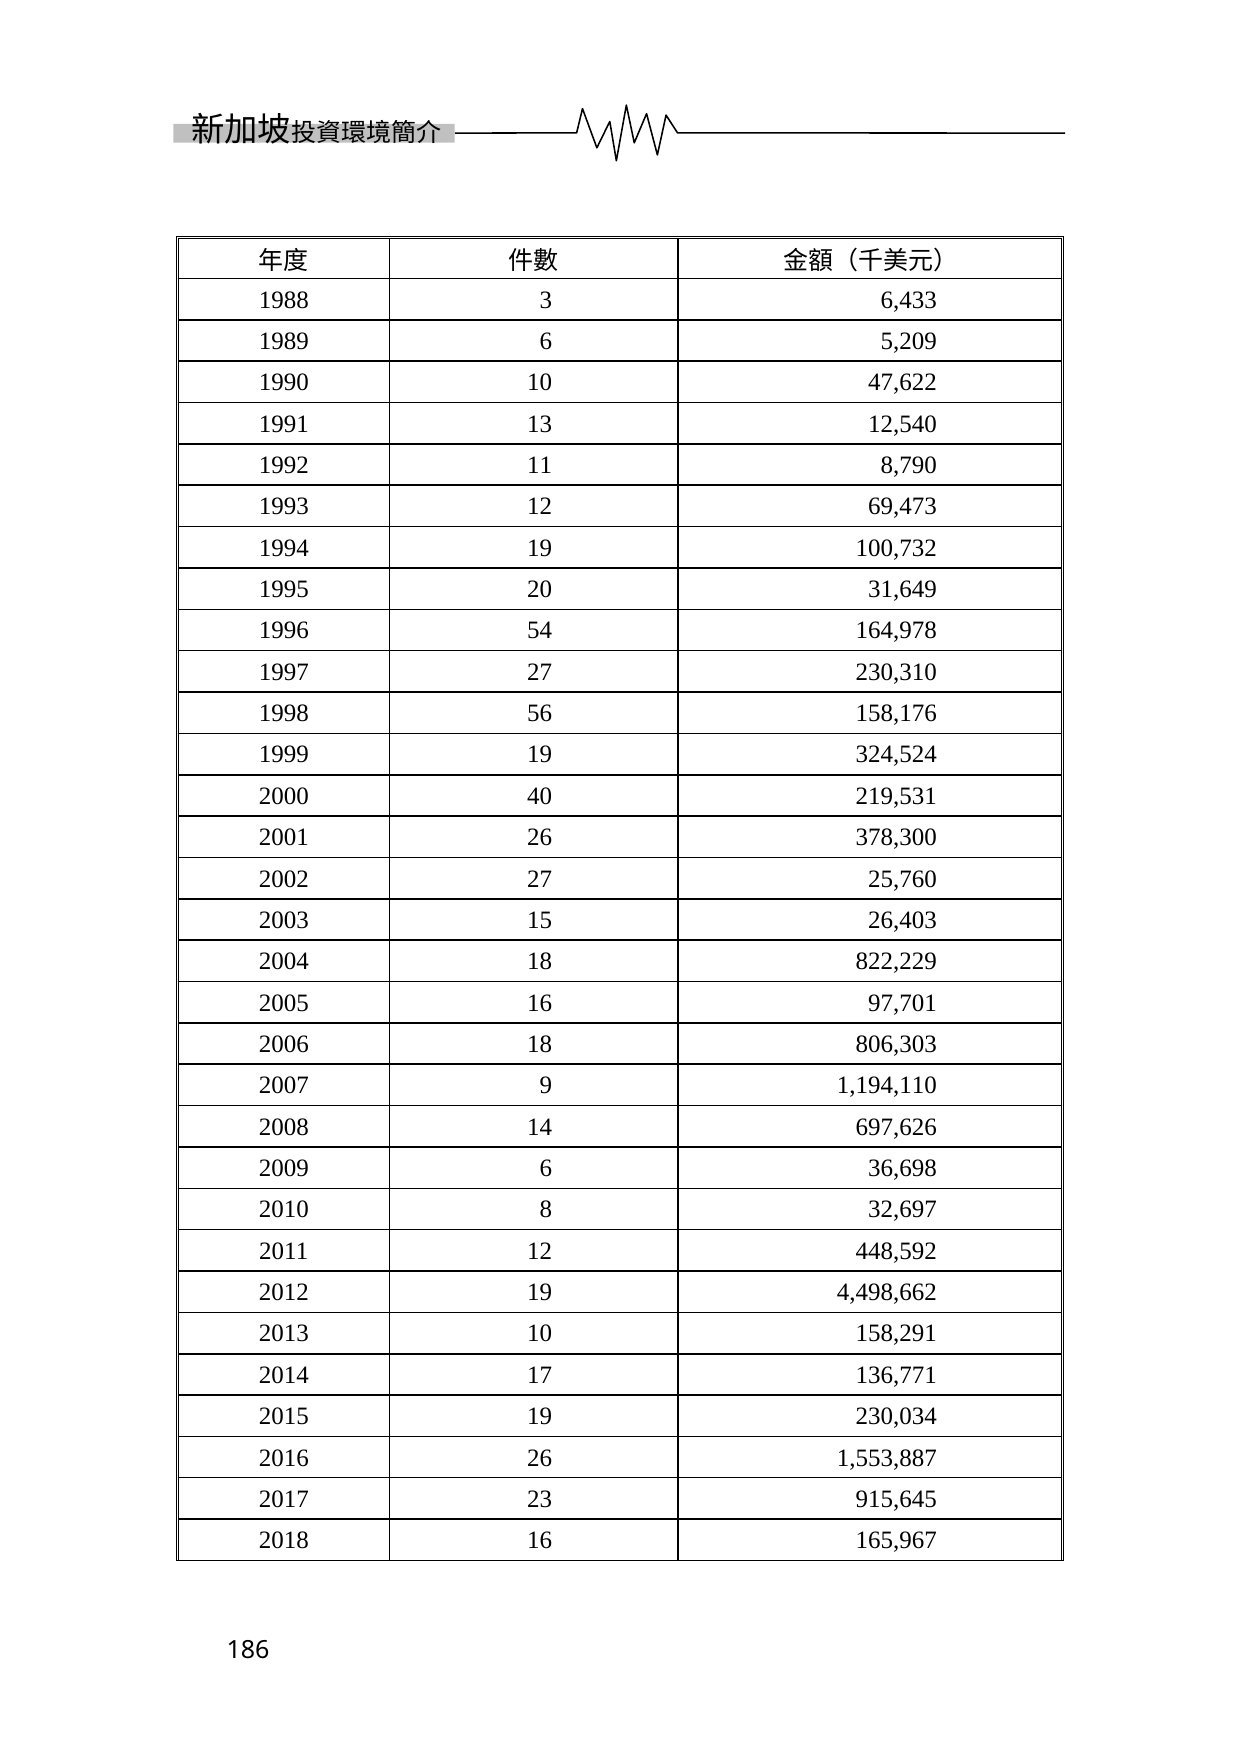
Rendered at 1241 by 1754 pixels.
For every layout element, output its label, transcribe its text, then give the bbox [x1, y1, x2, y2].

table_cell 12 [390, 486, 677, 526]
table_cell 19 [390, 527, 677, 567]
table_cell 697,626 [679, 1106, 1061, 1146]
table_cell 136,771 [679, 1355, 1061, 1394]
table_cell 378,300 [679, 817, 1061, 857]
table_cell 100,732 [679, 527, 1061, 567]
table_cell 1995 [179, 569, 389, 608]
table_cell 1988 [179, 279, 389, 319]
table_header 年度 [179, 239, 389, 278]
table_cell 219,531 [679, 776, 1061, 815]
table_cell 16 [390, 982, 677, 1022]
table_cell 16 [390, 1520, 677, 1559]
table_cell 17 [390, 1355, 677, 1394]
table_cell 806,303 [679, 1024, 1061, 1063]
table_cell 8 [390, 1189, 677, 1229]
table_cell 5,209 [679, 321, 1061, 360]
table_cell 2013 [179, 1313, 389, 1353]
table_cell 27 [390, 651, 677, 691]
table_cell 2012 [179, 1272, 389, 1311]
table_cell 2015 [179, 1396, 389, 1436]
table_cell 1996 [179, 610, 389, 650]
table_cell 164,978 [679, 610, 1061, 650]
table_cell 97,701 [679, 982, 1061, 1022]
table_cell 12,540 [679, 403, 1061, 443]
table_cell 2007 [179, 1065, 389, 1105]
table_cell 2018 [179, 1520, 389, 1559]
table_cell 11 [390, 445, 677, 484]
table_cell 2006 [179, 1024, 389, 1063]
table_cell 230,310 [679, 651, 1061, 691]
table_cell 230,034 [679, 1396, 1061, 1436]
table_cell 1989 [179, 321, 389, 360]
table_cell 19 [390, 1396, 677, 1436]
table_cell 158,291 [679, 1313, 1061, 1353]
table_cell 2001 [179, 817, 389, 857]
table_cell 2000 [179, 776, 389, 815]
table_cell 19 [390, 734, 677, 774]
table_cell 1992 [179, 445, 389, 484]
table_cell 18 [390, 1024, 677, 1063]
table_cell 1991 [179, 403, 389, 443]
table_cell 165,967 [679, 1520, 1061, 1559]
table_cell 40 [390, 776, 677, 815]
table_cell 1,553,887 [679, 1437, 1061, 1477]
table_header 金額（千美元） [679, 239, 1061, 278]
table_cell 13 [390, 403, 677, 443]
table_cell 2003 [179, 900, 389, 939]
table_cell 6,433 [679, 279, 1061, 319]
table_cell 27 [390, 858, 677, 898]
table_cell 1997 [179, 651, 389, 691]
table_cell 2014 [179, 1355, 389, 1394]
table_cell 23 [390, 1478, 677, 1518]
table_cell 31,649 [679, 569, 1061, 608]
table_cell 47,622 [679, 362, 1061, 402]
table_cell 18 [390, 941, 677, 981]
table_cell 448,592 [679, 1230, 1061, 1270]
table_cell 25,760 [679, 858, 1061, 898]
table_cell 915,645 [679, 1478, 1061, 1518]
table_cell 69,473 [679, 486, 1061, 526]
table_cell 19 [390, 1272, 677, 1311]
table_cell 1,194,110 [679, 1065, 1061, 1105]
table_cell 10 [390, 1313, 677, 1353]
table_cell 32,697 [679, 1189, 1061, 1229]
table_cell 14 [390, 1106, 677, 1146]
table_cell 20 [390, 569, 677, 608]
table_cell 2017 [179, 1478, 389, 1518]
table_cell 2011 [179, 1230, 389, 1270]
table_cell 54 [390, 610, 677, 650]
table_cell 822,229 [679, 941, 1061, 981]
table_cell 36,698 [679, 1148, 1061, 1187]
table_cell 2010 [179, 1189, 389, 1229]
table_cell 1993 [179, 486, 389, 526]
table_cell 8,790 [679, 445, 1061, 484]
table_cell 3 [390, 279, 677, 319]
table_cell 15 [390, 900, 677, 939]
table_cell 2002 [179, 858, 389, 898]
table_cell 2009 [179, 1148, 389, 1187]
table_cell 9 [390, 1065, 677, 1105]
table_cell 6 [390, 321, 677, 360]
table_cell 4,498,662 [679, 1272, 1061, 1311]
table_cell 2005 [179, 982, 389, 1022]
table_cell 2004 [179, 941, 389, 981]
table_cell 158,176 [679, 693, 1061, 732]
table_cell 26,403 [679, 900, 1061, 939]
table_cell 6 [390, 1148, 677, 1187]
table_cell 1998 [179, 693, 389, 732]
table_cell 10 [390, 362, 677, 402]
table_cell 1994 [179, 527, 389, 567]
table_cell 56 [390, 693, 677, 732]
table_cell 2016 [179, 1437, 389, 1477]
table_cell 12 [390, 1230, 677, 1270]
table_cell 26 [390, 817, 677, 857]
table_header 件數 [390, 239, 677, 278]
table_cell 324,524 [679, 734, 1061, 774]
table_cell 2008 [179, 1106, 389, 1146]
table_cell 1990 [179, 362, 389, 402]
table_cell 1999 [179, 734, 389, 774]
table_cell 26 [390, 1437, 677, 1477]
